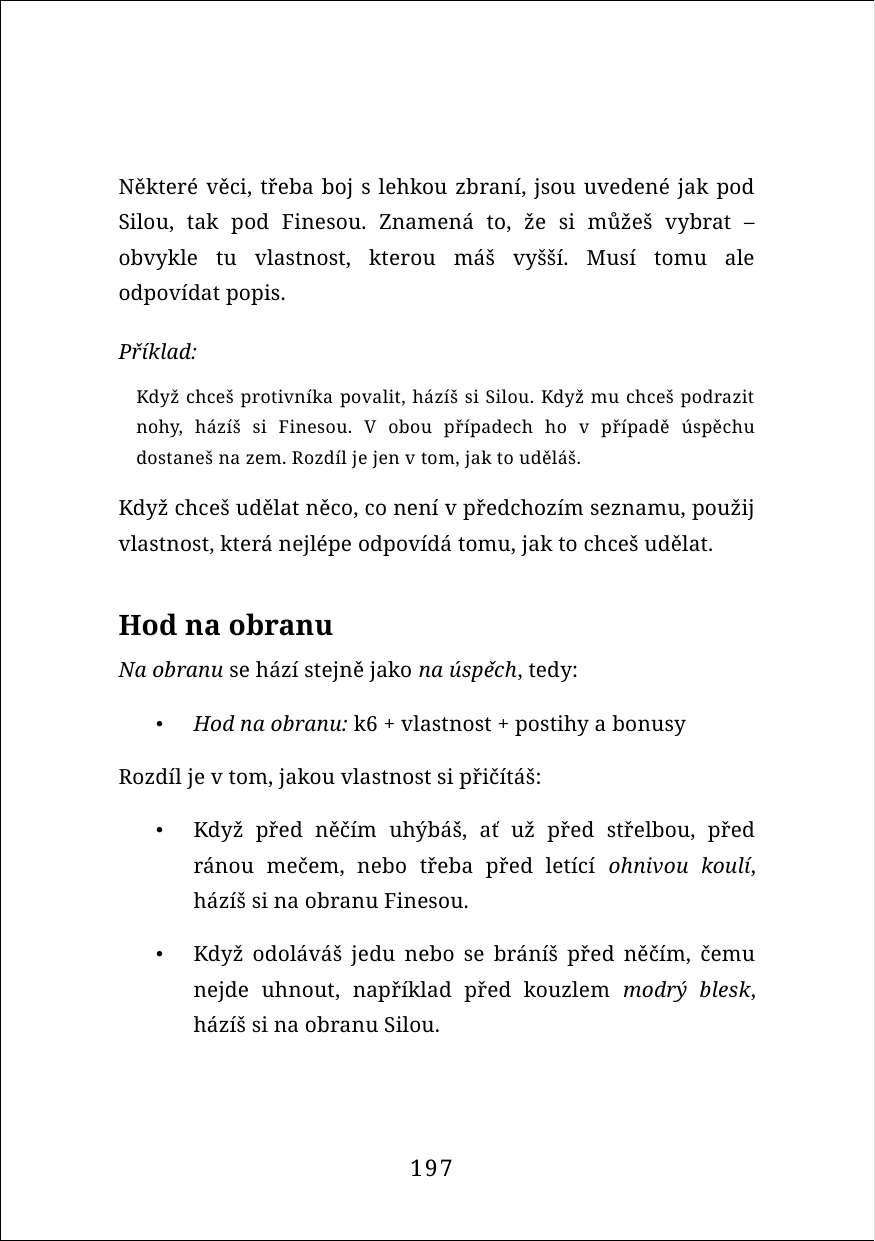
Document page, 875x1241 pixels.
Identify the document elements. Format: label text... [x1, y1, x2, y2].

text Některé věci, třeba boj s lehkou zbraní, jsou uvedené jak pod Silou, tak pod Finesou. Znamená to, že si můžeš vybrat – obvykle tu vlastnost, kterou máš vyšší. Musí tomu ale odpovídat popis. [118, 172, 756, 307]
text Na obranu se hází stejně jako na úspěch, tedy: [118, 656, 756, 684]
list Hod na obranu: k6 + vlastnost + postihy a bonusy [156, 709, 756, 737]
subtitle Hod na obranu [118, 606, 756, 644]
text Rozdíl je v tom, jakou vlastnost si přičítáš: [118, 762, 756, 791]
text Když chceš udělat něco, co není v předchozím seznamu, použij vlastnost, která nejlépe odpovídá tomu, jak to chceš udělat. [118, 493, 756, 557]
list Když před něčím uhýbáš, ať už před střelbou, před ránou mečem, nebo třeba před letící ohnivou koulí, házíš si na obranu Finesou. [156, 815, 756, 915]
text Příklad: [118, 337, 756, 366]
text Když chceš protivníka povalit, házíš si Silou. Když mu chceš podrazit nohy, házíš si Finesou. V obou případech ho v případě úspěchu dostaneš na zem. Rozdíl je jen v tom, jak to uděláš. [136, 385, 756, 469]
list Když odoláváš jedu nebo se bráníš před něčím, čemu nejde uhnout, například před kouzlem modrý blesk, házíš si na obranu Silou. [156, 939, 756, 1039]
